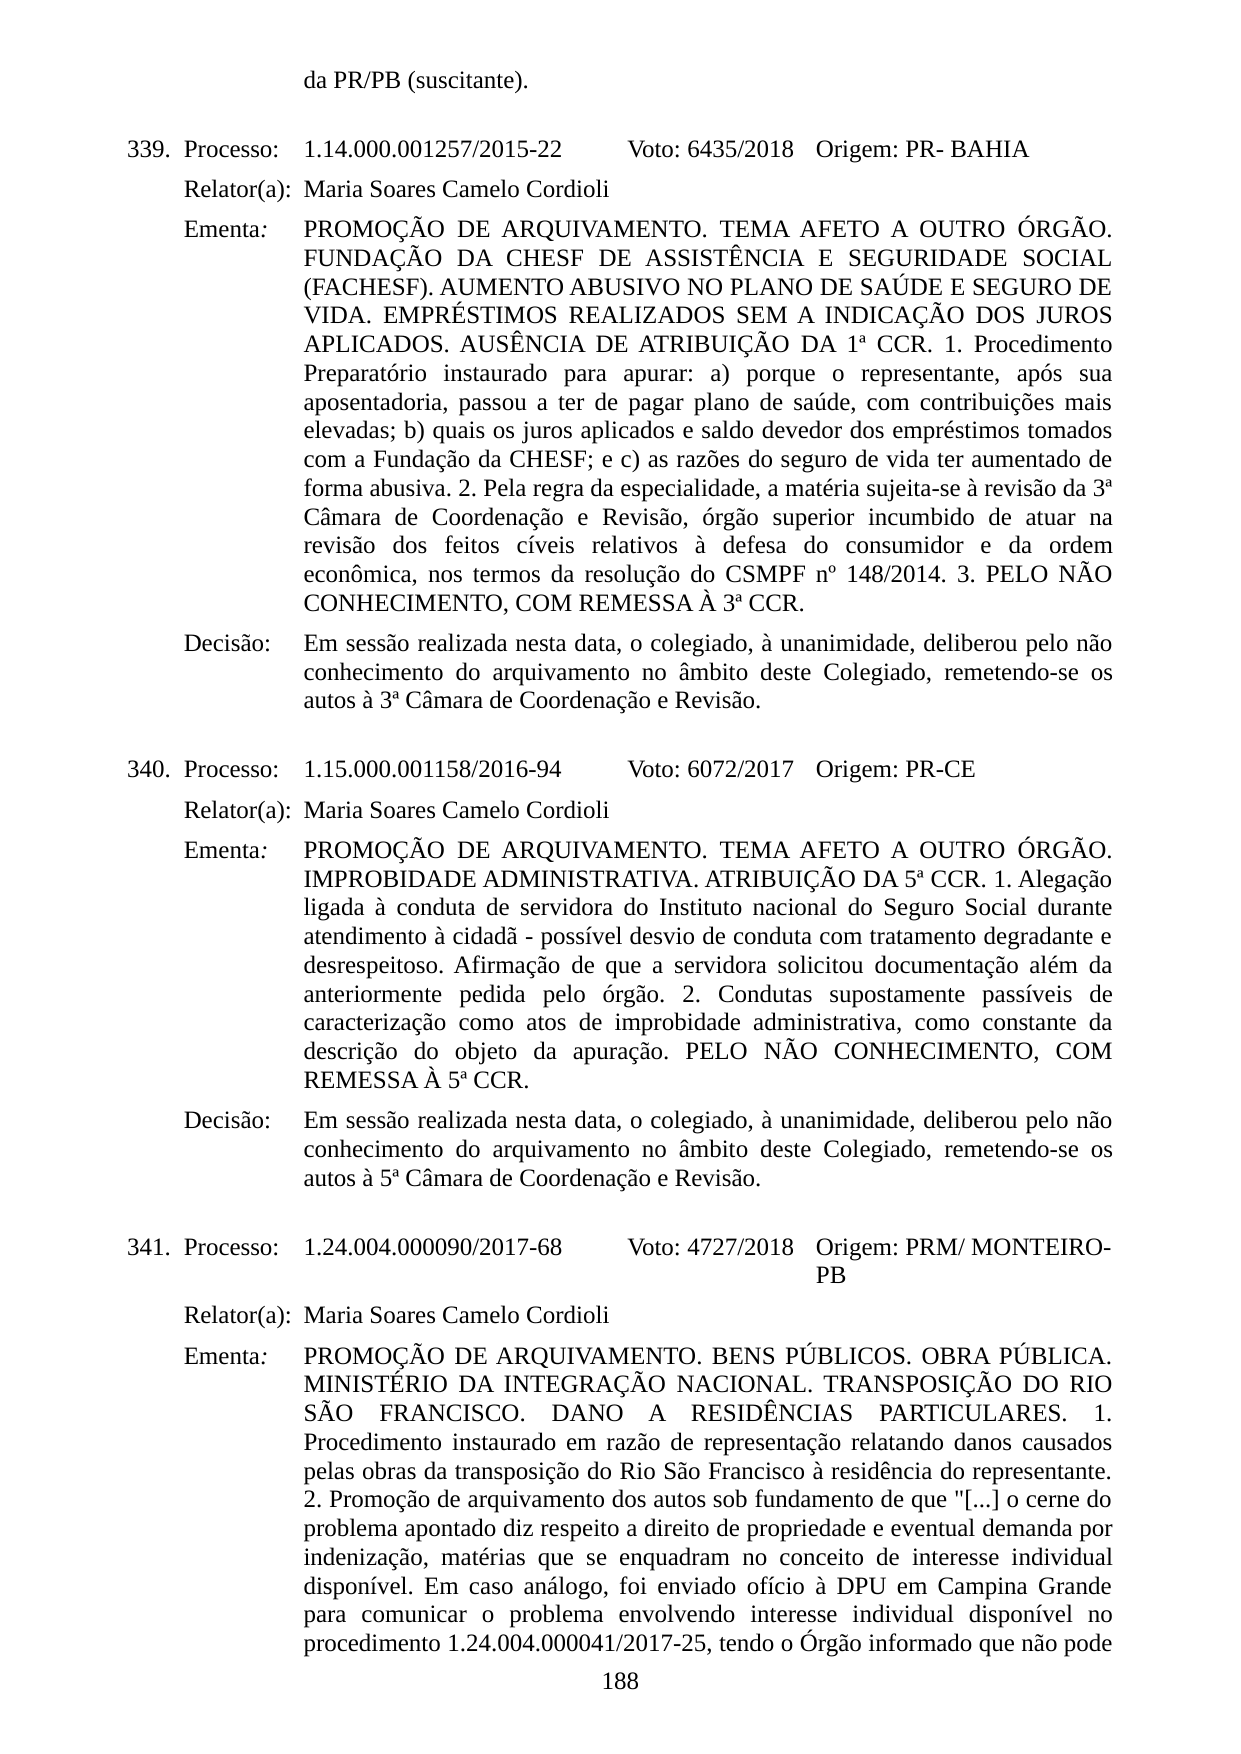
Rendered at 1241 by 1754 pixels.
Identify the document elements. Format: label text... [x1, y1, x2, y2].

table_cell Maria Soares Camelo Cordioli [298, 789, 1119, 829]
table_cell [121, 1295, 178, 1335]
table_cell [178, 59, 298, 99]
table_header Origem: PR- BAHIA [810, 128, 1119, 168]
table_header Voto: 6435/2018 [621, 128, 810, 168]
table_cell [121, 1335, 178, 1663]
table_cell Ementa: [178, 829, 298, 1099]
table_cell [121, 59, 178, 99]
table_cell [121, 209, 178, 622]
table_header 339. [121, 128, 178, 168]
table_header 341. [121, 1226, 178, 1295]
table_cell Em sessão realizada nesta data, o colegiado, à unanimidade, deliberou pelo não conhecimento do arquivamento no âmbito deste Colegiado, remetendo-se os autos à 3ª Câmara de Coordenação e Revisão. [298, 623, 1119, 720]
table_cell Ementa: [178, 1335, 298, 1663]
table_cell Decisão: [178, 623, 298, 720]
table_cell Relator(a): [178, 789, 298, 829]
table_header 340. [121, 749, 178, 789]
table_cell PROMOÇÃO DE ARQUIVAMENTO. TEMA AFETO A OUTRO ÓRGÃO. IMPROBIDADE ADMINISTRATIVA. ATRIBUIÇÃO DA 5ª CCR. 1. Alegação ligada à conduta de servidora do Instituto nacional do Seguro Social durante atendimento à cidadã - possível desvio de conduta com tratamento degradante e desrespeitoso. Afirmação de que a servidora solicitou documentação além da anteriormente pedida pelo órgão. 2. Condutas supostamente passíveis de caracterização como atos de improbidade administrativa, como constante da descrição do objeto da apuração. PELO NÃO CONHECIMENTO, COM REMESSA À 5ª CCR. [298, 829, 1119, 1099]
table_cell Ementa: [178, 209, 298, 622]
table_cell Relator(a): [178, 168, 298, 208]
table_cell [121, 789, 178, 829]
table_cell Maria Soares Camelo Cordioli [298, 1295, 1119, 1335]
table_header Processo: [178, 749, 298, 789]
table_header Voto: 4727/2018 [621, 1226, 810, 1295]
table_cell [121, 168, 178, 208]
table_header Voto: 6072/2017 [621, 749, 810, 789]
table_header Processo: [178, 1226, 298, 1295]
table_cell [121, 1100, 178, 1197]
table_header Origem: PRM/ MONTEIRO-PB [810, 1226, 1119, 1295]
table_header 1.14.000.001257/2015-22 [298, 128, 621, 168]
table_cell Maria Soares Camelo Cordioli [298, 168, 1119, 208]
table_cell [121, 829, 178, 1099]
table_header 1.15.000.001158/2016-94 [298, 749, 621, 789]
table_cell [121, 623, 178, 720]
table_header Processo: [178, 128, 298, 168]
table_cell Decisão: [178, 1100, 298, 1197]
table_cell da PR/PB (suscitante). [298, 59, 1119, 99]
table_cell Relator(a): [178, 1295, 298, 1335]
table_cell PROMOÇÃO DE ARQUIVAMENTO. TEMA AFETO A OUTRO ÓRGÃO. FUNDAÇÃO DA CHESF DE ASSISTÊNCIA E SEGURIDADE SOCIAL (FACHESF). AUMENTO ABUSIVO NO PLANO DE SAÚDE E SEGURO DE VIDA. EMPRÉSTIMOS REALIZADOS SEM A INDICAÇÃO DOS JUROS APLICADOS. AUSÊNCIA DE ATRIBUIÇÃO DA 1ª CCR. 1. Procedimento Preparatório instaurado para apurar: a) porque o representante, após sua aposentadoria, passou a ter de pagar plano de saúde, com contribuições mais elevadas; b) quais os juros aplicados e saldo devedor dos empréstimos tomados com a Fundação da CHESF; e c) as razões do seguro de vida ter aumentado de forma abusiva. 2. Pela regra da especialidade, a matéria sujeita-se à revisão da 3ª Câmara de Coordenação e Revisão, órgão superior incumbido de atuar na revisão dos feitos cíveis relativos à defesa do consumidor e da ordem econômica, nos termos da resolução do CSMPF nº 148/2014. 3. PELO NÃO CONHECIMENTO, COM REMESSA À 3ª CCR. [298, 209, 1119, 622]
table_header 1.24.004.000090/2017-68 [298, 1226, 621, 1295]
table_cell Em sessão realizada nesta data, o colegiado, à unanimidade, deliberou pelo não conhecimento do arquivamento no âmbito deste Colegiado, remetendo-se os autos à 5ª Câmara de Coordenação e Revisão. [298, 1100, 1119, 1197]
table_header Origem: PR-CE [810, 749, 1119, 789]
table_cell PROMOÇÃO DE ARQUIVAMENTO. BENS PÚBLICOS. OBRA PÚBLICA. MINISTÉRIO DA INTEGRAÇÃO NACIONAL. TRANSPOSIÇÃO DO RIO SÃO FRANCISCO. DANO A RESIDÊNCIAS PARTICULARES. 1. Procedimento instaurado em razão de representação relatando danos causados pelas obras da transposição do Rio São Francisco à residência do representante. 2. Promoção de arquivamento dos autos sob fundamento de que "[...] o cerne do problema apontado diz respeito a direito de propriedade e eventual demanda por indenização, matérias que se enquadram no conceito de interesse individual disponível. Em caso análogo, foi enviado ofício à DPU em Campina Grande para comunicar o problema envolvendo interesse individual disponível no procedimento 1.24.004.000041/2017-25, tendo o Órgão informado que não pode [298, 1335, 1119, 1663]
